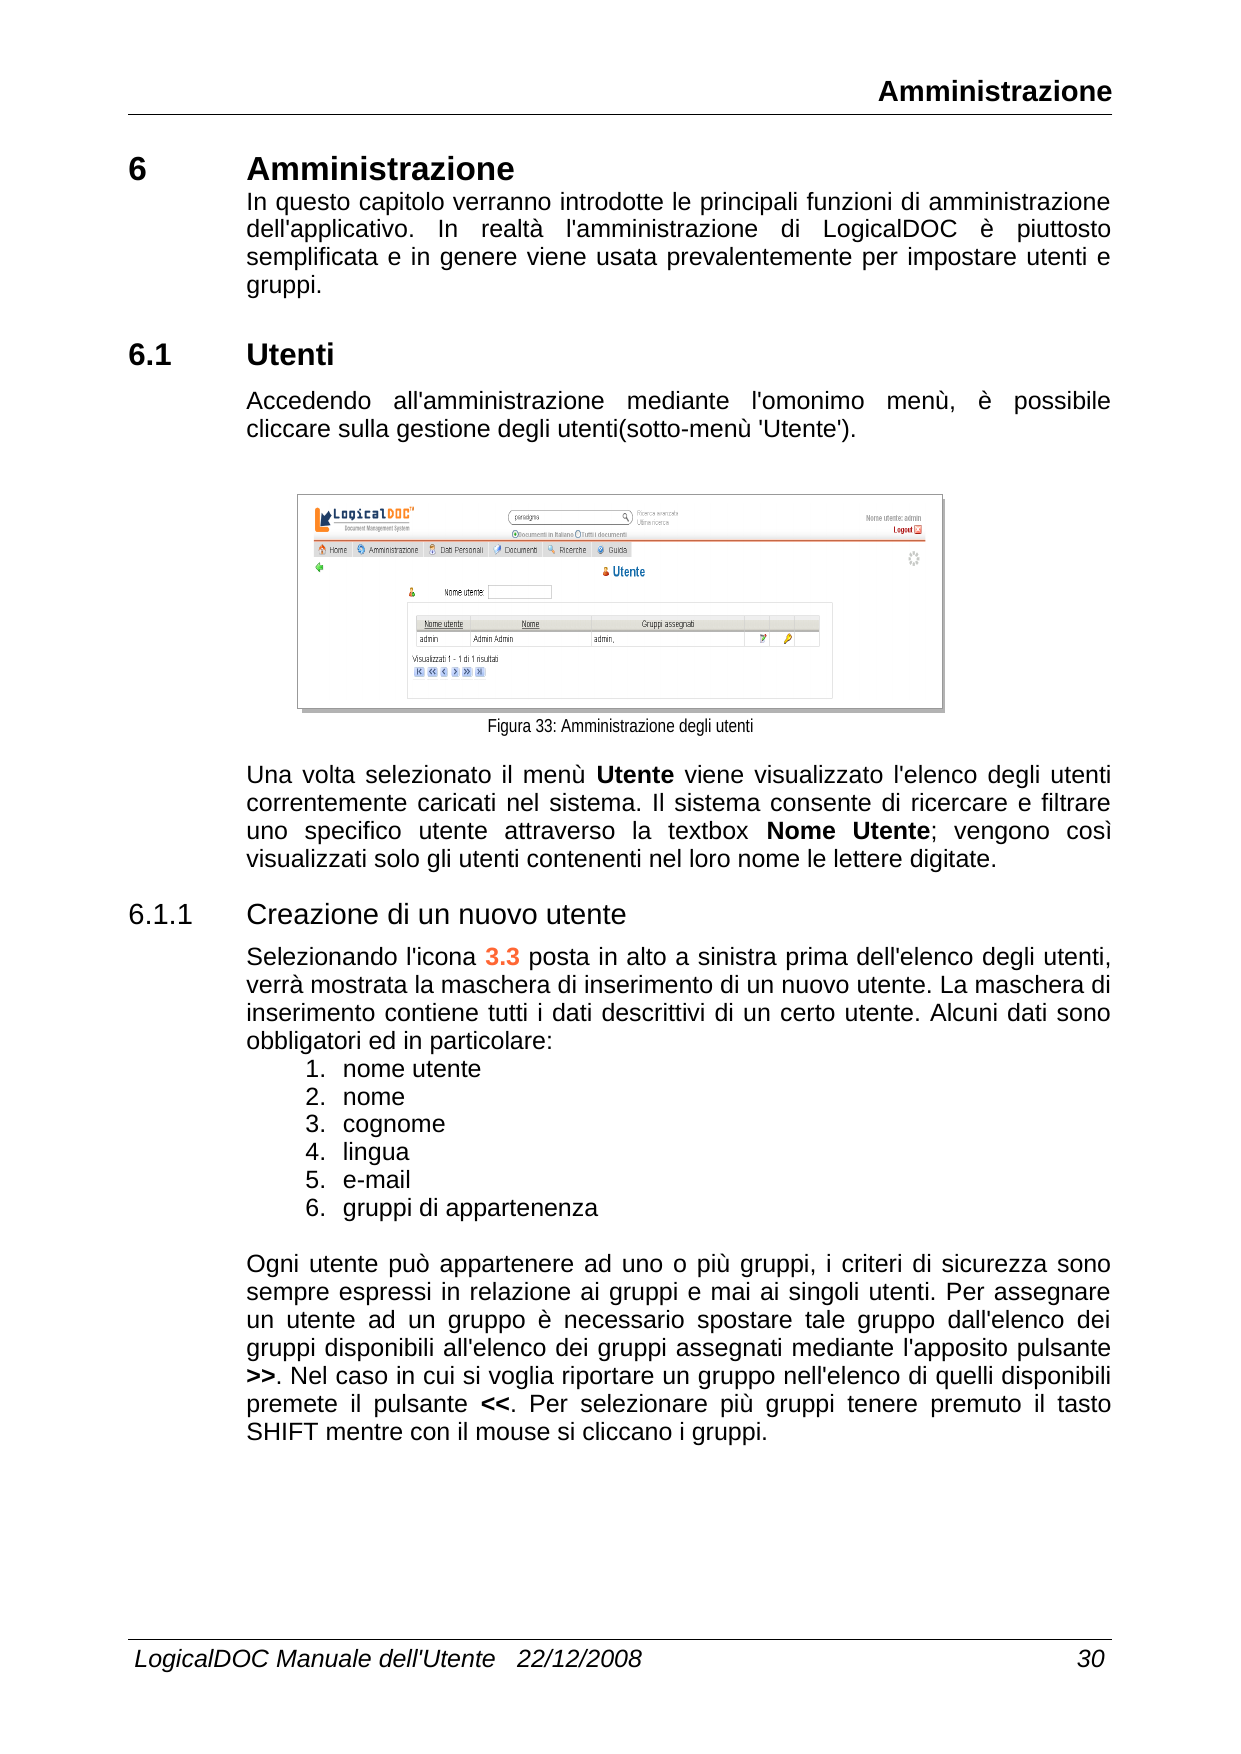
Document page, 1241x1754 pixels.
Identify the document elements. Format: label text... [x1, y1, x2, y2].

list nome utente [305, 1054, 1112, 1082]
text Figura 33: Amministrazione degli utenti [297, 709, 943, 736]
text Accedendo all'amministrazione mediante l'omonimo menù, è possibile cliccare sulla gestione degli utenti(sotto-menù 'Utente'). [246, 386, 1112, 442]
subtitle Amministrazione [128, 150, 1112, 187]
list lingua [305, 1138, 1112, 1166]
text Selezionando l'icona 3.3 posta in alto a sinistra prima dell'elenco degli utenti, verrà mostrata la maschera di inserimento di un nuovo utente. La maschera di inserimento contiene tutti i dati descrittivi di un certo utente. Alcuni dati sono obbligatori ed in particolare: [246, 943, 1112, 1054]
list nome [305, 1082, 1112, 1110]
text Ogni utente può appartenere ad uno o più gruppi, i criteri di sicurezza sono sempre espressi in relazione ai gruppi e mai ai singoli utenti. Per assegnare un utente ad un gruppo è necessario spostare tale gruppo dall'elenco dei gruppi disponibili all'elenco dei gruppi assegnati mediante l'apposito pulsante >>. Nel caso in cui si voglia riportare un gruppo nell'elenco di quelli disponibili premete il pulsante <<. Per selezionare più gruppi tenere premuto il tasto SHIFT mentre con il mouse si cliccano i gruppi. [246, 1250, 1112, 1445]
list e-mail [305, 1166, 1112, 1194]
text In questo capitolo verranno introdotte le principali funzioni di amministrazione dell'applicativo. In realtà l'amministrazione di LogicalDOC è piuttosto semplificata e in genere viene usata prevalentemente per impostare utenti e gruppi. [246, 187, 1112, 299]
subtitle Utenti [128, 337, 1112, 372]
subtitle Creazione di un nuovo utente [128, 898, 1112, 930]
text Una volta selezionato il menù Utente viene visualizzato l'elenco degli utenti correntemente caricati nel sistema. Il sistema consente di ricercare e filtrare uno specifico utente attraverso la textbox Nome Utente; vengono così visualizzati solo gli utenti contenenti nel loro nome le lettere digitate. [246, 442, 1112, 873]
list gruppi di appartenenza [305, 1194, 1112, 1222]
list cognome [305, 1110, 1112, 1138]
picture [313, 503, 926, 700]
